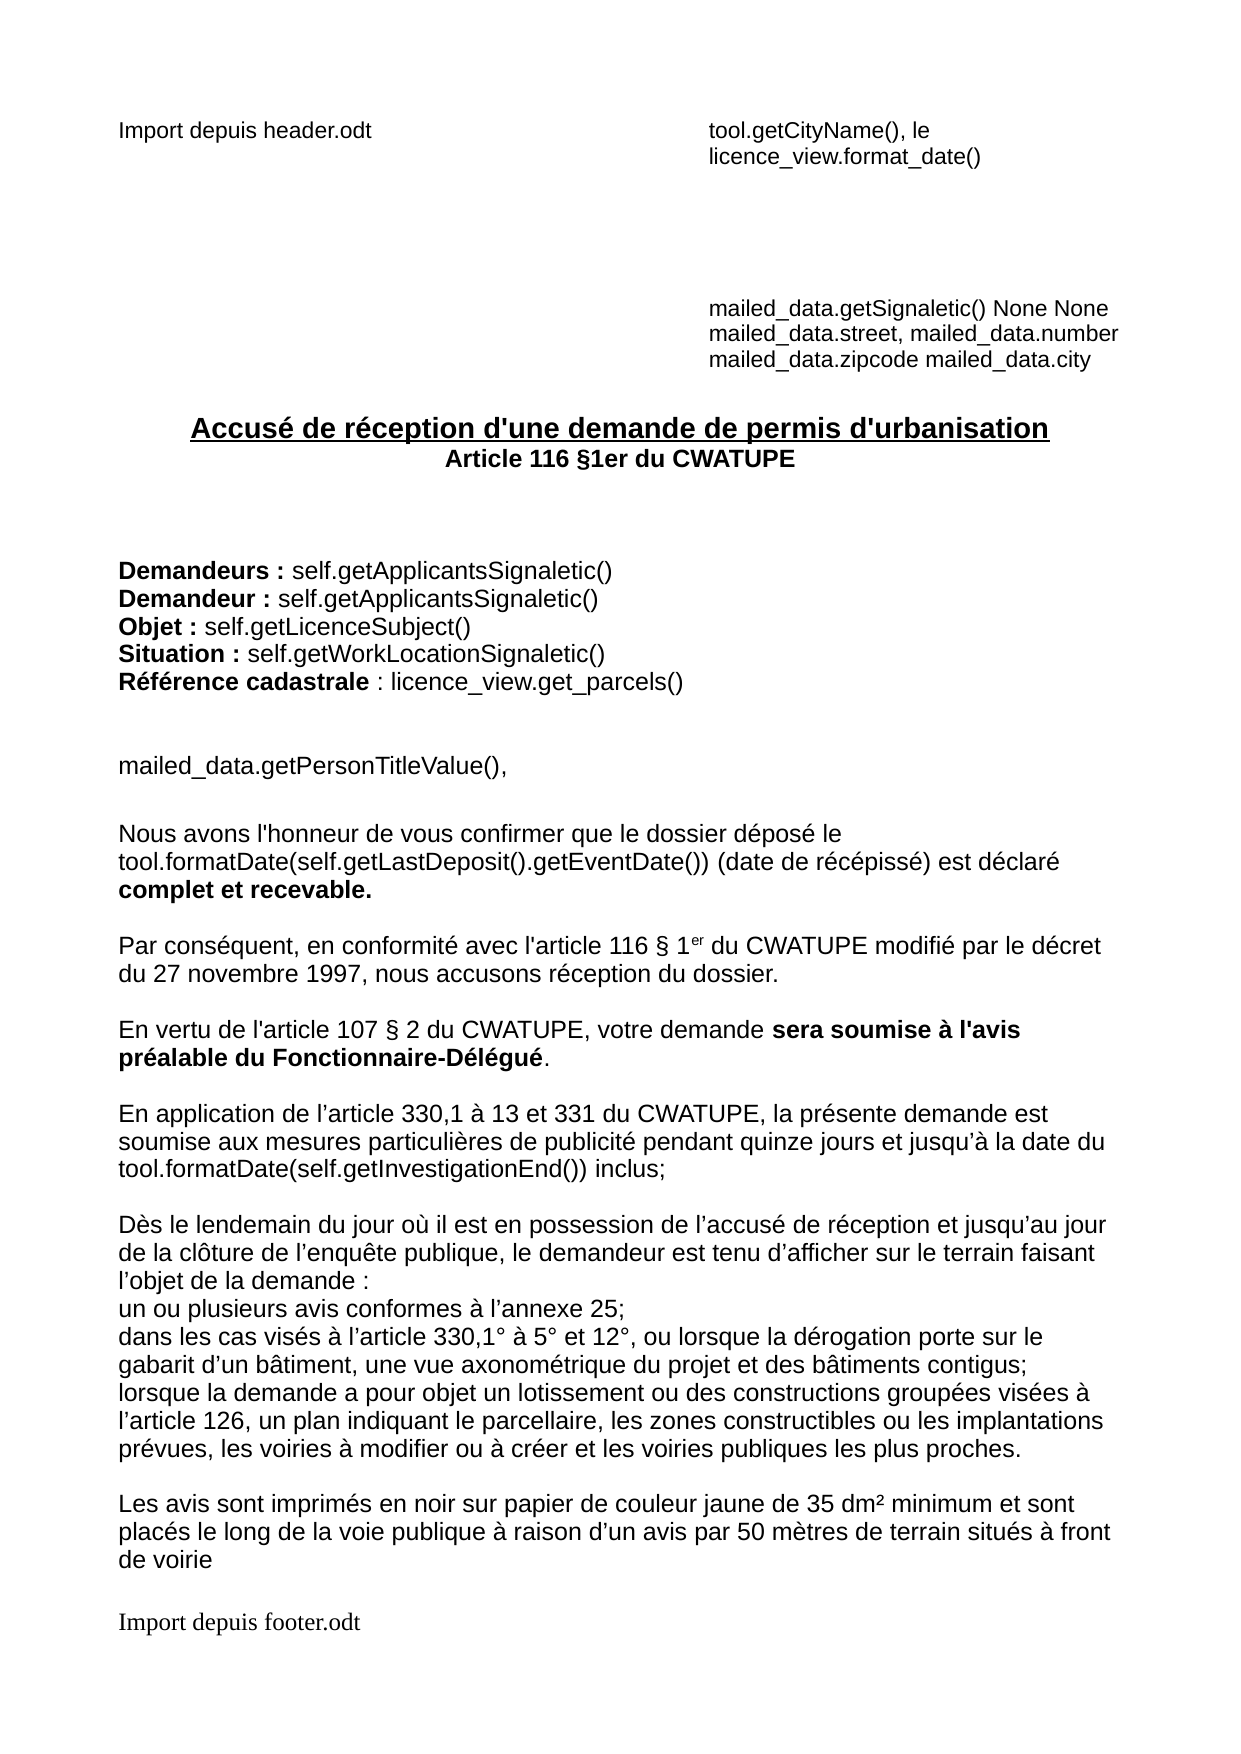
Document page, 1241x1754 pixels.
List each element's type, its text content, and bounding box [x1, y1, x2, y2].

title Accusé de réception d'une demande de permis d'urbanisation [118, 412, 1122, 445]
text Situation : self.getWorkLocationSignaletic() [118, 640, 1122, 668]
text mailed_data.getPersonTitleValue(), [118, 752, 1122, 780]
text Objet : self.getLicenceSubject() [118, 612, 1122, 640]
text Demandeur : self.getApplicantsSignaletic() [118, 584, 1122, 612]
text Référence cadastrale : licence_view.get_parcels() [118, 668, 1122, 696]
table_header tool.getCityName(), le licence_view.format_date() mailed_data.getSignaletic() None None mailed_data.street, mailed_data.number mailed_data.zipcode mailed_data.city [709, 118, 1128, 384]
text Par conséquent, en conformité avec l'article 116 § 1er du CWATUPE modifié par le décret du 27 novembre 1997, nous accusons réception du dossier. [118, 932, 1122, 988]
text En vertu de l'article 107 § 2 du CWATUPE, votre demande sera soumise à l'avis préalable du Fonctionnaire-Délégué. [118, 1016, 1122, 1072]
table_header En application de l’article 330,1 à 13 et 331 du CWATUPE, la présente demande est soumise aux mesures particulières de publicité pendant quinze jours et jusqu’à la date du tool.formatDate(self.getInvestigationEnd()) inclus; Dès le lendemain du jour où il est en possession de l’accusé de réception et jusqu’au jour de la clôture de l’enquête publique, le demandeur est tenu d’afficher sur le terrain faisant l’objet de la demande : un ou plusieurs avis conformes à l’annexe 25; dans les cas visés à l’article 330,1° à 5° et 12°, ou lorsque la dérogation porte sur le gabarit d’un bâtiment, une vue axonométrique du projet et des bâtiments contigus; lorsque la demande a pour objet un lotissement ou des constructions groupées visées à l’article 126, un plan indiquant le parcellaire, les zones constructibles ou les implantations prévues, les voiries à modifier ou à créer et les voiries publiques les plus proches. Les avis sont imprimés en noir sur papier de couleur jaune de 35 dm² minimum et sont placés le long de la voie publique à raison d’un avis par 50 mètres de terrain situés à front de voirie [118, 1072, 1122, 1574]
text Nous avons l'honneur de vous confirmer que le dossier déposé le tool.formatDate(self.getLastDeposit().getEventDate()) (date de récépissé) est déclaré complet et recevable. [118, 820, 1122, 904]
title Article 116 §1er du CWATUPE [118, 445, 1122, 473]
text Demandeurs : self.getApplicantsSignaletic() [118, 557, 1122, 584]
table_header Import depuis header.odt [118, 118, 708, 384]
